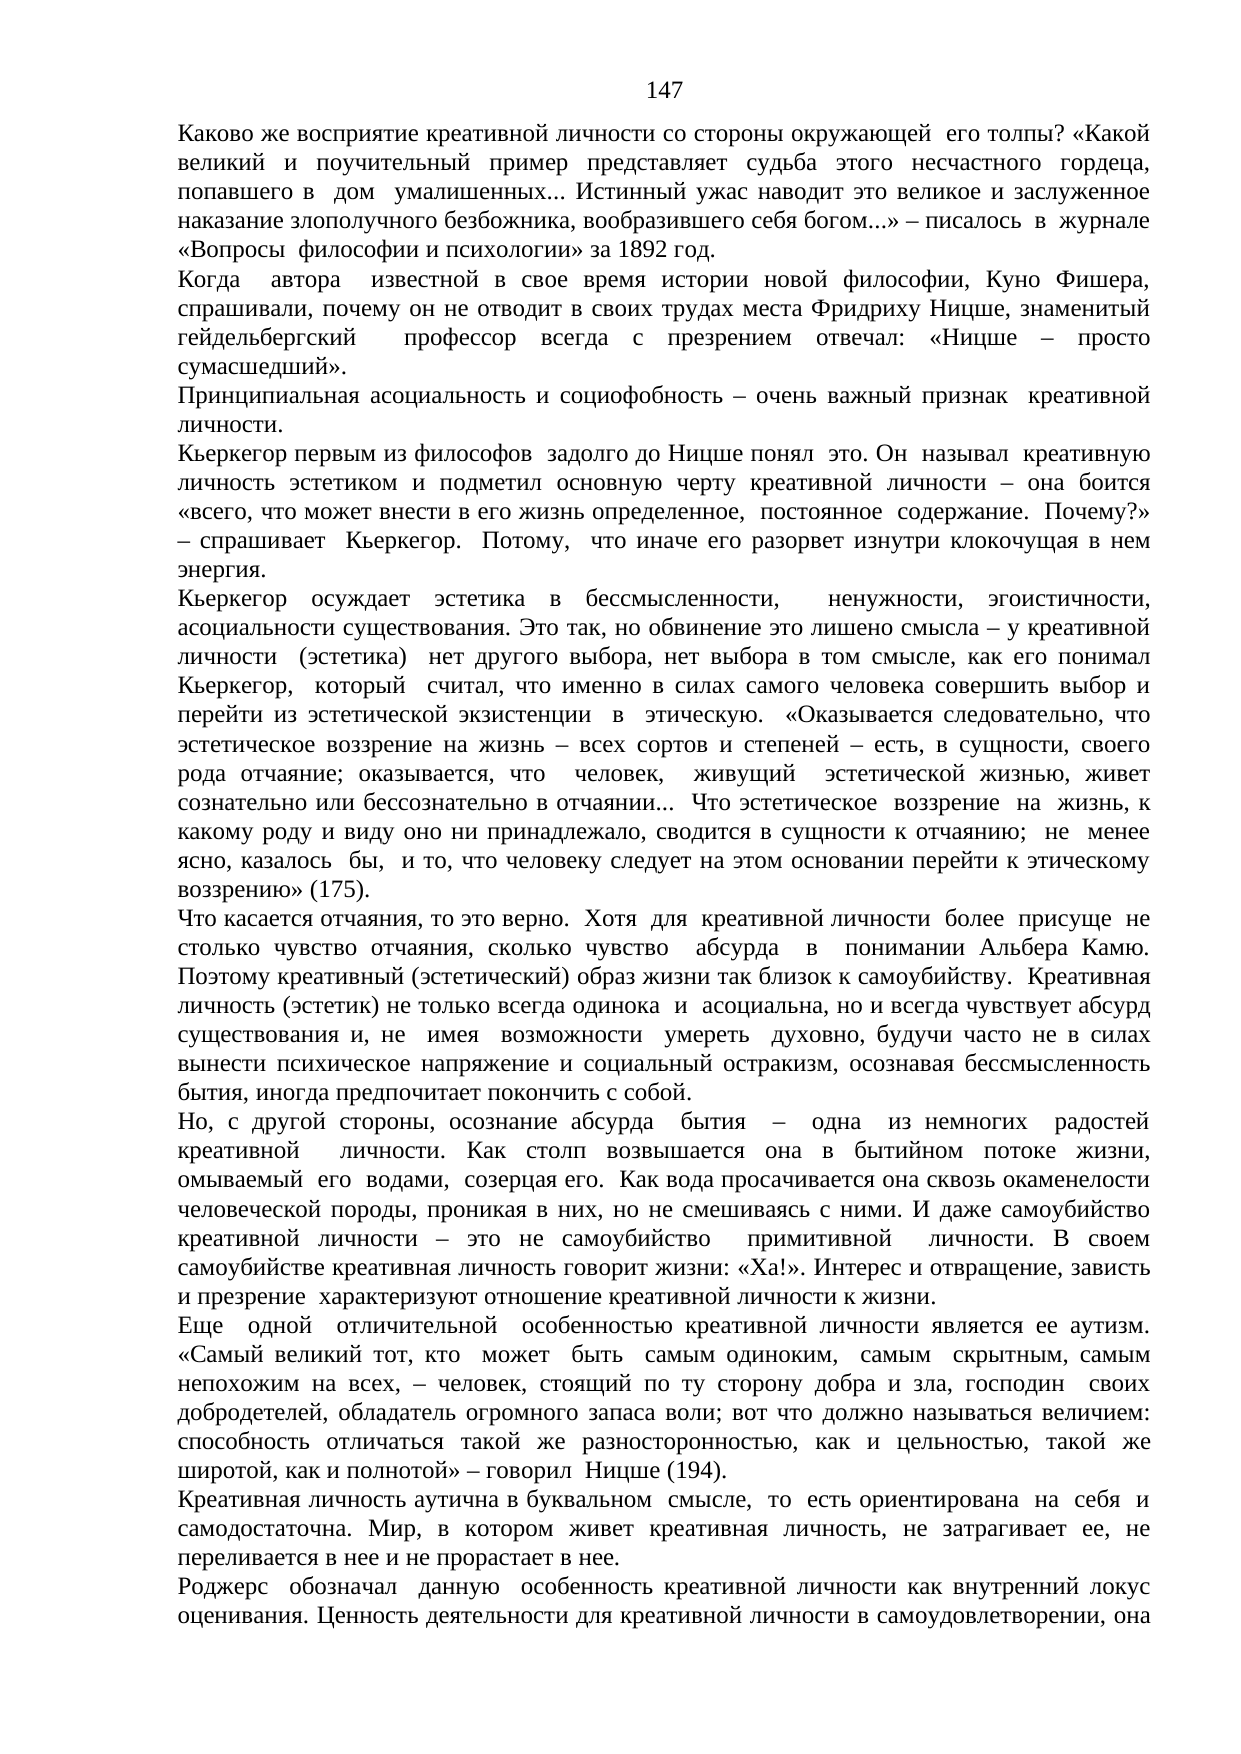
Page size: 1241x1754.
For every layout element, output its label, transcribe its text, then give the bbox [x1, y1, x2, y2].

text Кьеркегор первым из философов задолго до Ницше понял это. Он называл креативную личность эстетиком и подметил основную черту креативной личности – она боится «всего, что может внести в его жизнь определенное, постоянное содержание. Почему?» – спрашивает Кьеркегор. Потому, что иначе его разорвет изнутри клокочущая в нем энергия. [177, 438, 1152, 583]
text Каково же восприятие креативной личности со стороны окружающей его толпы? «Какой великий и поучительный пример представляет судьба этого несчастного гордеца, попавшего в дом умалишенных... Истинный ужас наводит это великое и заслуженное наказание злополучного безбожника, вообразившего себя богом...» – писалось в журнале «Вопросы философии и психологии» за 1892 год. [177, 118, 1152, 263]
text Когда автора известной в свое время истории новой философии, Куно Фишера, спрашивали, почему он не отводит в своих трудах места Фридриху Ницше, знаменитый гейдельбергский профессор всегда с презрением отвечал: «Ницше – просто сумасшедший». [177, 263, 1152, 380]
text Принципиальная асоциальность и социофобность – очень важный признак креативной личности. [177, 380, 1152, 438]
text Но, с другой стороны, осознание абсурда бытия – одна из немногих радостей креативной личности. Как столп возвышается она в бытийном потоке жизни, омываемый его водами, созерцая его. Как вода просачивается она сквозь окаменелости человеческой породы, проникая в них, но не смешиваясь с ними. И даже самоубийство креативной личности – это не самоубийство примитивной личности. В своем самоубийстве креативная личность говорит жизни: «Ха!». Интерес и отвращение, зависть и презрение характеризуют отношение креативной личности к жизни. [177, 1106, 1152, 1310]
text Что касается отчаяния, то это верно. Хотя для креативной личности более присуще не столько чувство отчаяния, сколько чувство абсурда в понимании Альбера Камю. Поэтому креативный (эстетический) образ жизни так близок к самоубийству. Креативная личность (эстетик) не только всегда одинока и асоциальна, но и всегда чувствует абсурд существования и, не имея возможности умереть духовно, будучи часто не в силах вынести психическое напряжение и социальный остракизм, осознавая бессмысленность бытия, иногда предпочитает покончить с собой. [177, 903, 1152, 1106]
text Роджерс обозначал данную особенность креативной личности как внутренний локус оценивания. Ценность деятельности для креативной личности в самоудовлетворении, она [177, 1571, 1152, 1629]
text Креативная личность аутична в буквальном смысле, то есть ориентирована на себя и самодостаточна. Мир, в котором живет креативная личность, не затрагивает ее, не переливается в нее и не прорастает в нее. [177, 1484, 1152, 1571]
text Кьеркегор осуждает эстетика в бессмысленности, ненужности, эгоистичности, асоциальности существования. Это так, но обвинение это лишено смысла – у креативной личности (эстетика) нет другого выбора, нет выбора в том смысле, как его понимал Кьеркегор, который считал, что именно в силах самого человека совершить выбор и перейти из эстетической экзистенции в этическую. «Оказывается следовательно, что эстетическое воззрение на жизнь – всех сортов и степеней – есть, в сущности, своего рода отчаяние; оказывается, что человек, живущий эстетической жизнью, живет сознательно или бессознательно в отчаянии... Что эстетическое воззрение на жизнь, к какому роду и виду оно ни принадлежало, сводится в сущности к отчаянию; не менее ясно, казалось бы, и то, что человеку следует на этом основании перейти к этическому воззрению» (175). [177, 583, 1152, 903]
text Еще одной отличительной особенностью креативной личности является ее аутизм. «Самый великий тот, кто может быть самым одиноким, самым скрытным, самым непохожим на всех, – человек, стоящий по ту сторону добра и зла, господин своих добродетелей, обладатель огромного запаса воли; вот что должно называться величием: способность отличаться такой же разносторонностью, как и цельностью, такой же широтой, как и полнотой» – говорил Ницше (194). [177, 1310, 1152, 1484]
